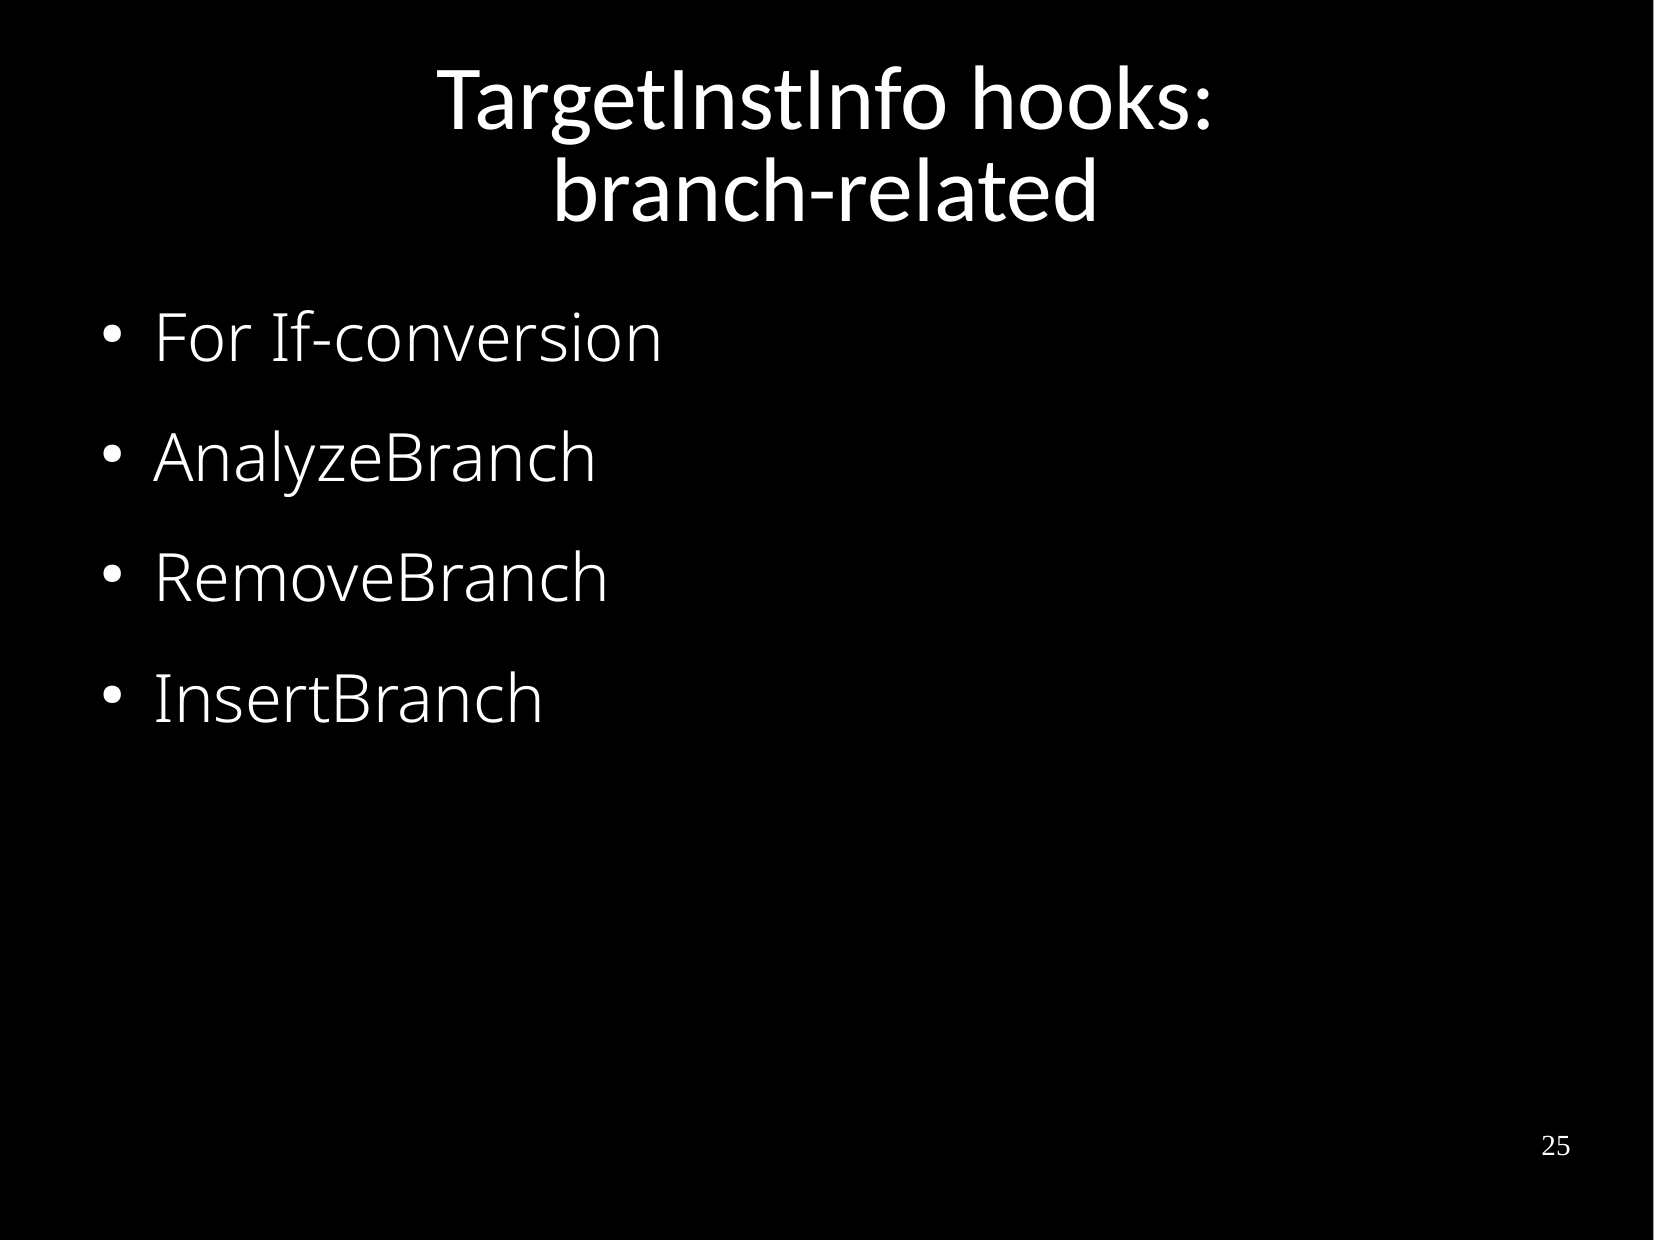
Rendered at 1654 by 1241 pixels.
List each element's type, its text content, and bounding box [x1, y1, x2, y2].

list For If-conversion AnalyzeBranch RemoveBranch InsertBranch [82, 290, 1571, 1010]
title TargetInstInfo hooks: branch-related [82, 49, 1571, 257]
